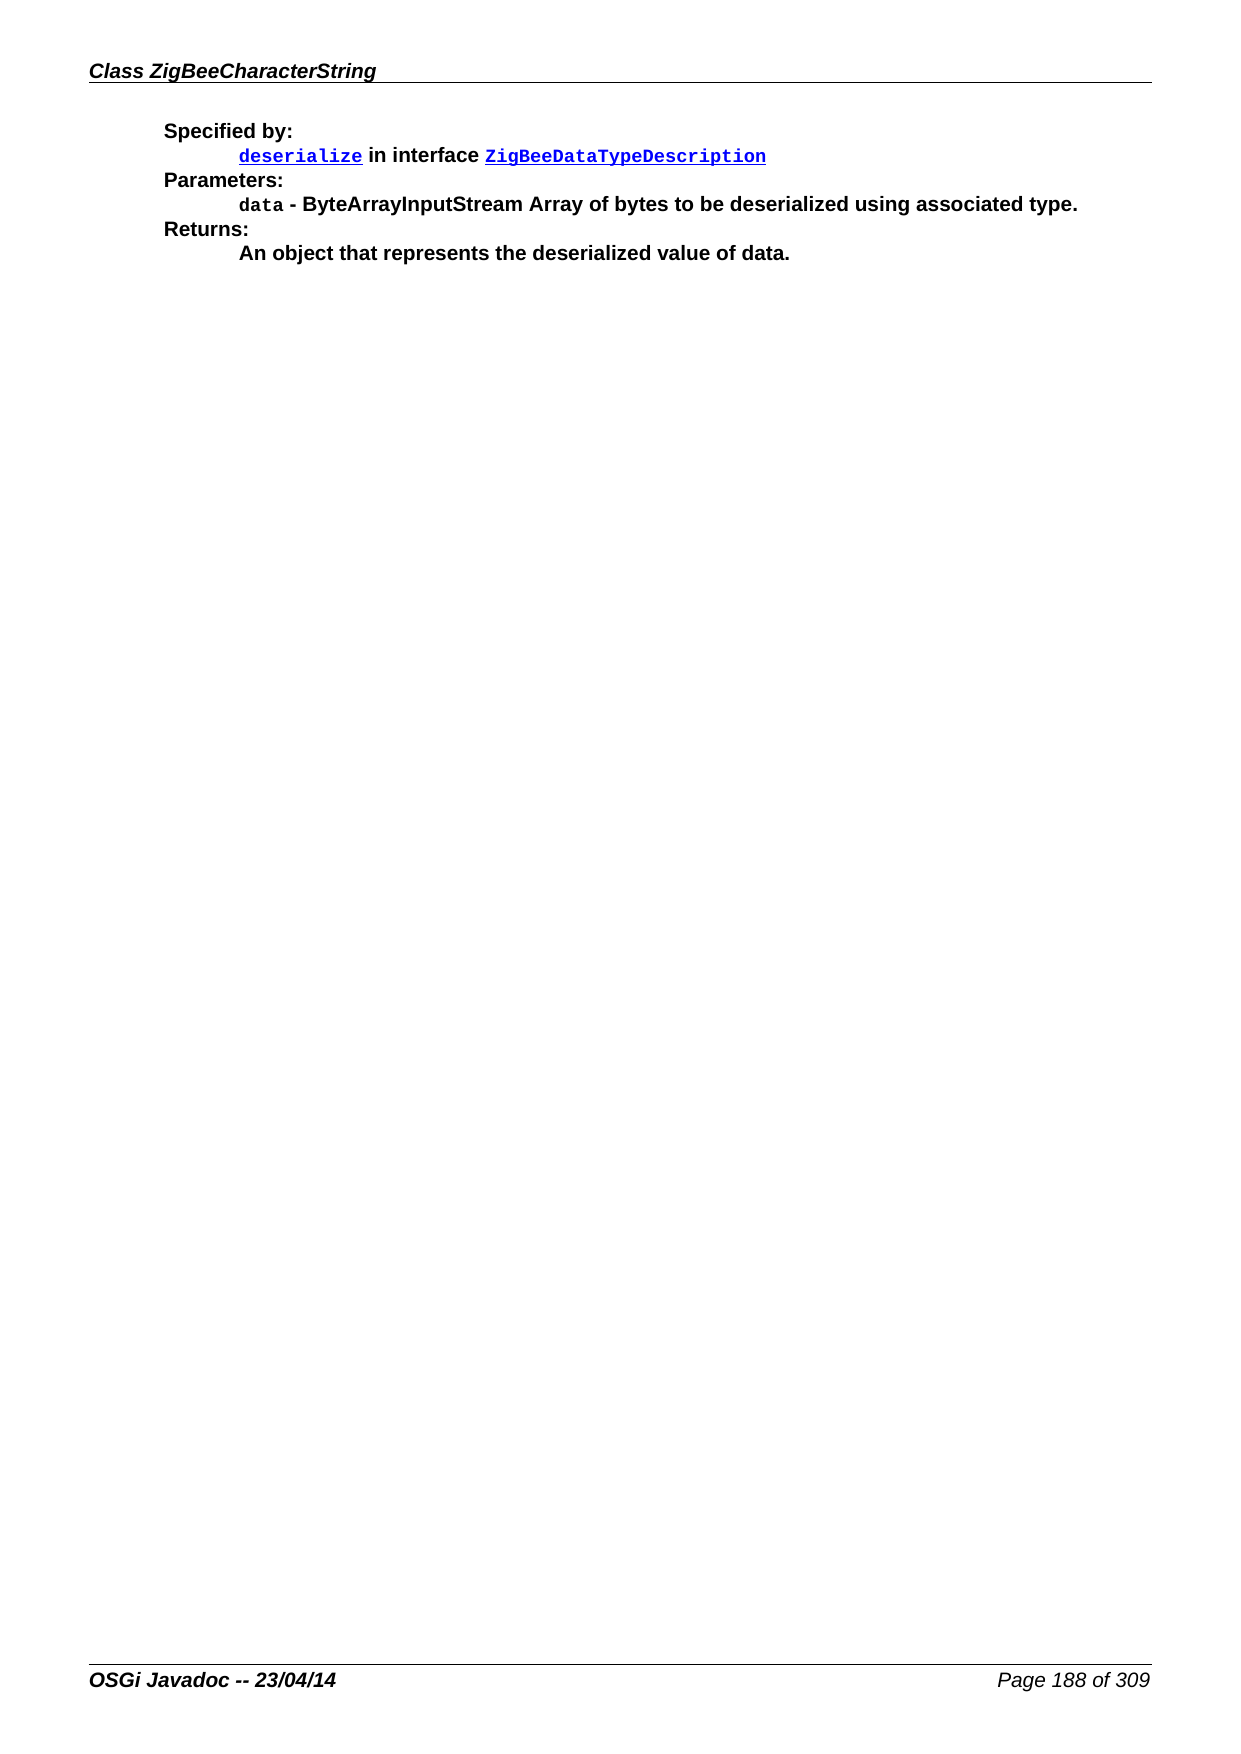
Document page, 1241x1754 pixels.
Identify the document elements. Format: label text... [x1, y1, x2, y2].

text Returns: [163, 217, 1152, 241]
text data - ByteArrayInputStream Array of bytes to be deserialized using associated type. [238, 192, 1152, 217]
text Specified by: [163, 118, 1152, 142]
text Parameters: [163, 168, 1152, 192]
text deserialize in interface ZigBeeDataTypeDescription [238, 142, 1152, 168]
text An object that represents the deserialized value of data. [238, 241, 1152, 265]
